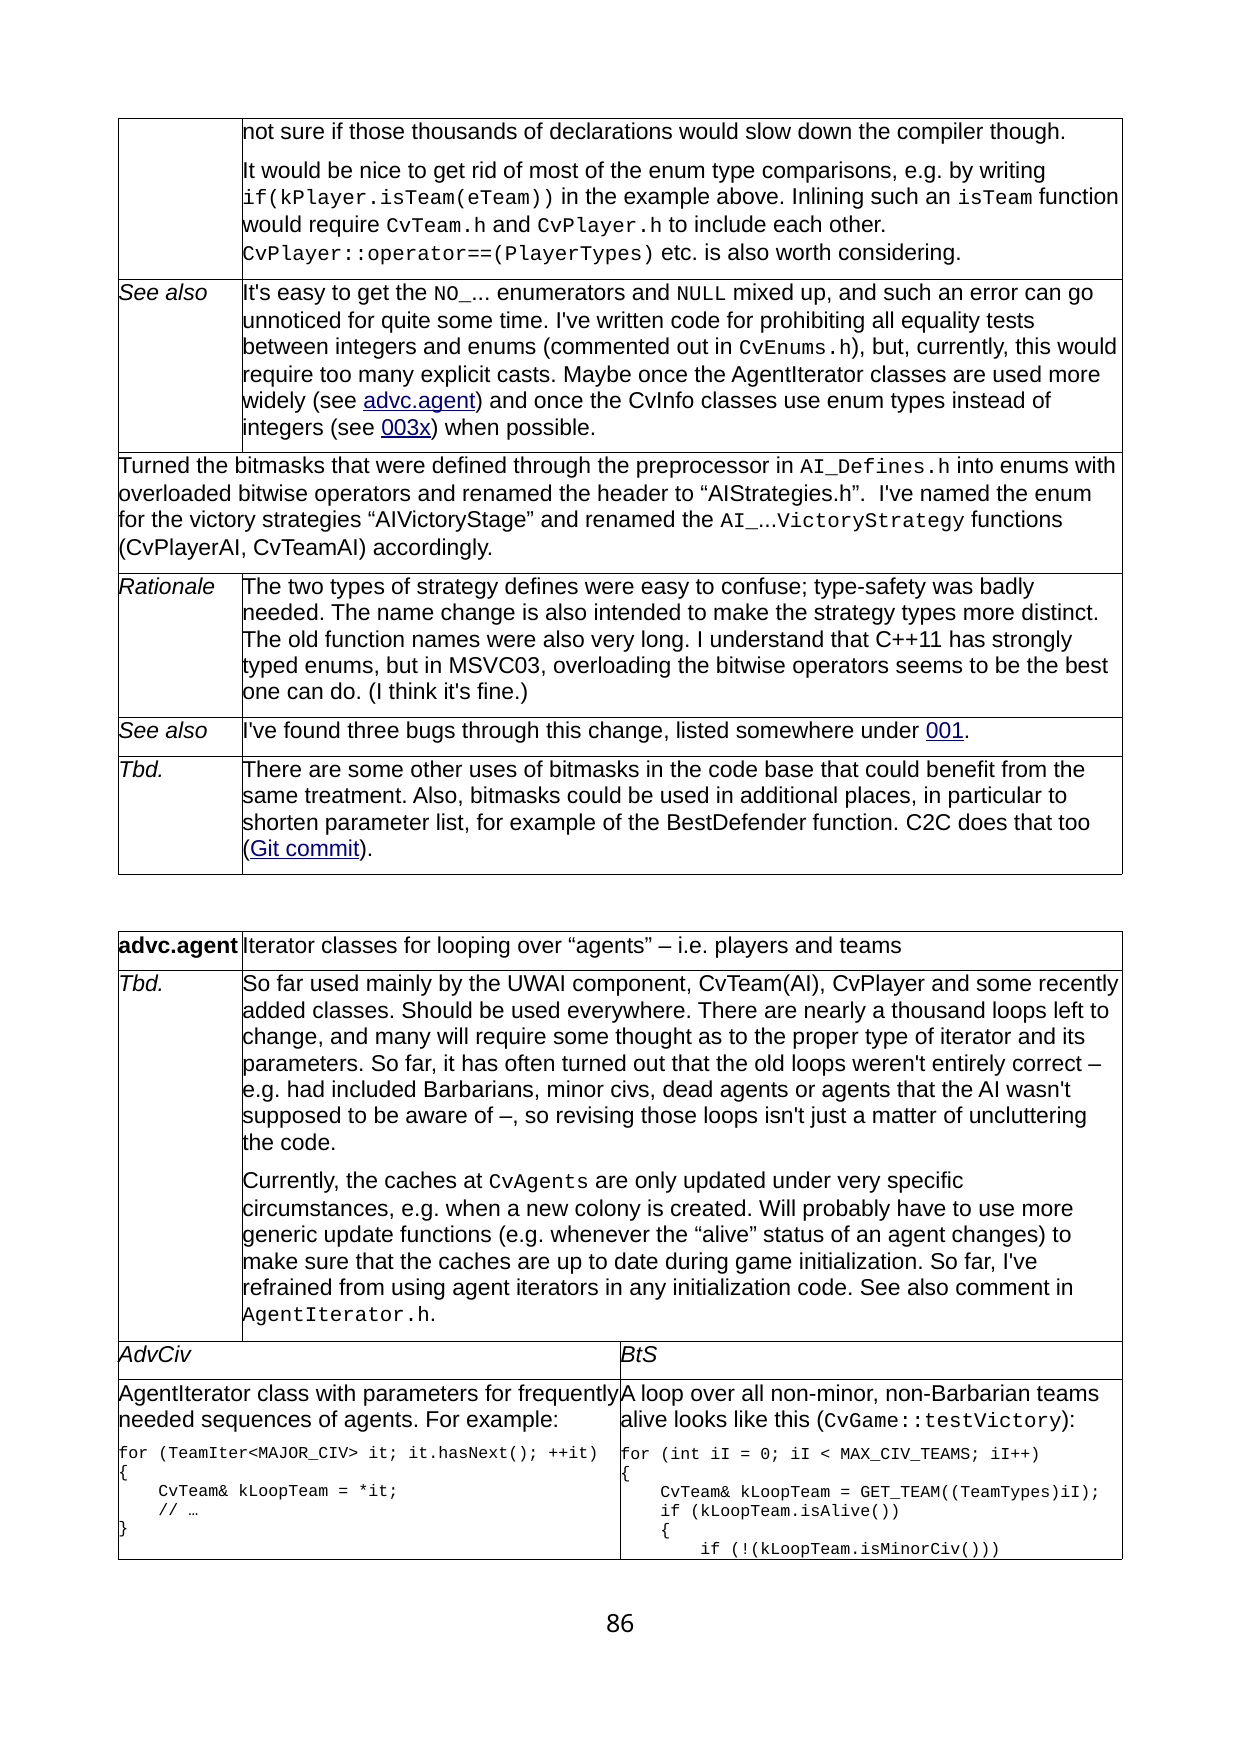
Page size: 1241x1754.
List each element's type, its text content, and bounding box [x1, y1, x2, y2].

table_header advc.agent [119, 932, 242, 970]
table_cell Tbd. [119, 757, 242, 874]
table_cell It's easy to get the NO_... enumerators and NULL mixed up, and such an error can go unnoticed for quite some time. I've written code for prohibiting all equality tests between integers and enums (commented out in CvEnums.h), but, currently, this would require too many explicit casts. Maybe once the AgentIterator classes are used more widely (see advc.agent) and once the CvInfo classes use enum types instead of integers (see 003x) when possible. [243, 280, 1122, 452]
table_cell The two types of strategy defines were easy to confuse; type-safety was badly needed. The name change is also intended to make the strategy types more distinct. The old function names were also very long. I understand that C++11 has strongly typed enums, but in MSVC03, overloading the bitwise operators seems to be the best one can do. (I think it's fine.) [243, 574, 1122, 717]
table_cell Rationale [119, 574, 242, 717]
table_cell BtS [621, 1342, 1122, 1379]
table_cell [119, 119, 242, 279]
table_header Iterator classes for looping over “agents” – i.e. players and teams [243, 932, 1122, 970]
table_cell AdvCiv [119, 1342, 620, 1379]
table_cell So far used mainly by the UWAI component, CvTeam(AI), CvPlayer and some recently added classes. Should be used everywhere. There are nearly a thousand loops left to change, and many will require some thought as to the proper type of iterator and its parameters. So far, it has often turned out that the old loops weren't entirely correct – e.g. had included Barbarians, minor civs, dead agents or agents that the AI wasn't supposed to be aware of –, so revising those loops isn't just a matter of uncluttering the code. Currently, the caches at CvAgents are only updated under very specific circumstances, e.g. when a new colony is created. Will probably have to use more generic update functions (e.g. whenever the “alive” status of an agent changes) to make sure that the caches are up to date during game initialization. So far, I've refrained from using agent iterators in any initialization code. See also comment in AgentIterator.h. [243, 971, 1122, 1341]
table_cell See also [119, 280, 242, 452]
table_cell not sure if those thousands of declarations would slow down the compiler though. It would be nice to get rid of most of the enum type comparisons, e.g. by writing if(kPlayer.isTeam(eTeam)) in the example above. Inlining such an isTeam function would require CvTeam.h and CvPlayer.h to include each other. CvPlayer::operator==(PlayerTypes) etc. is also worth considering. [243, 119, 1122, 279]
table_cell Tbd. [119, 971, 242, 1341]
table_cell AgentIterator class with parameters for frequently needed sequences of agents. For example: for (TeamIter<MAJOR_CIV> it; it.hasNext(); ++it) { CvTeam& kLoopTeam = *it; // … } [119, 1380, 620, 1559]
table_cell A loop over all non-minor, non-Barbarian teams alive looks like this (CvGame::testVictory): for (int iI = 0; iI < MAX_CIV_TEAMS; iI++) { CvTeam& kLoopTeam = GET_TEAM((TeamTypes)iI); if (kLoopTeam.isAlive()) { if (!(kLoopTeam.isMinorCiv())) [621, 1380, 1122, 1559]
table_cell I've found three bugs through this change, listed somewhere under 001. [243, 718, 1122, 756]
table_cell There are some other uses of bitmasks in the code base that could benefit from the same treatment. Also, bitmasks could be used in additional places, in particular to shorten parameter list, for example of the BestDefender function. C2C does that too (Git commit). [243, 757, 1122, 874]
table_cell Turned the bitmasks that were defined through the preprocessor in AI_Defines.h into enums with overloaded bitwise operators and renamed the header to “AIStrategies.h”. I've named the enum for the victory strategies “AIVictoryStage” and renamed the AI_...VictoryStrategy functions (CvPlayerAI, CvTeamAI) accordingly. [119, 453, 1122, 573]
table_cell See also [119, 718, 242, 756]
